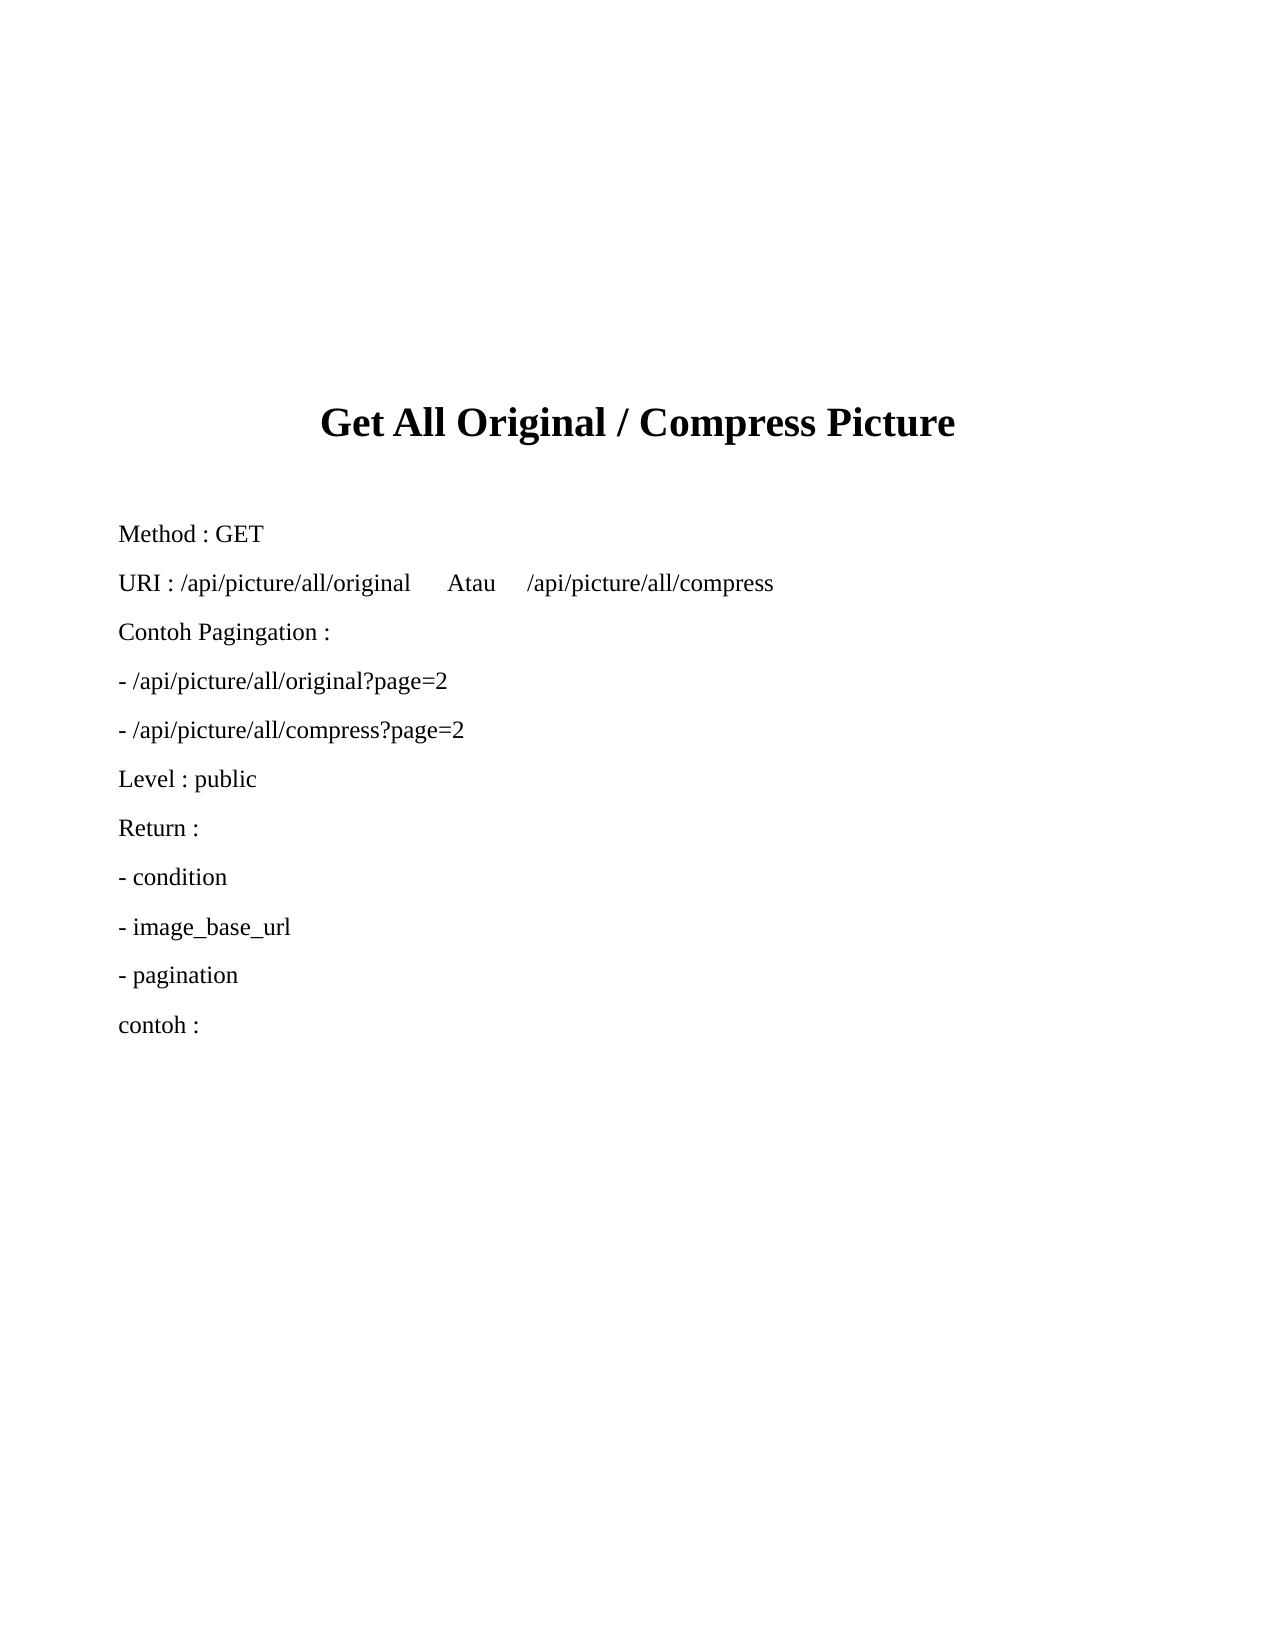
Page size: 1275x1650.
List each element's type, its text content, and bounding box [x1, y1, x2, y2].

text Return : [118, 813, 1157, 842]
text - condition [118, 862, 1157, 891]
text contoh : [118, 1010, 1157, 1038]
text URI : /api/picture/all/original Atau /api/picture/all/compress [118, 568, 1157, 597]
text Method : GET [118, 519, 1157, 548]
text - /api/picture/all/compress?page=2 [118, 715, 1157, 744]
text Level : public [118, 764, 1157, 793]
text Get All Original / Compress Picture [118, 398, 1157, 446]
text - /api/picture/all/original?page=2 [118, 666, 1157, 695]
text Contoh Pagingation : [118, 617, 1157, 646]
text - pagination [118, 961, 1157, 989]
text - image_base_url [118, 912, 1157, 940]
